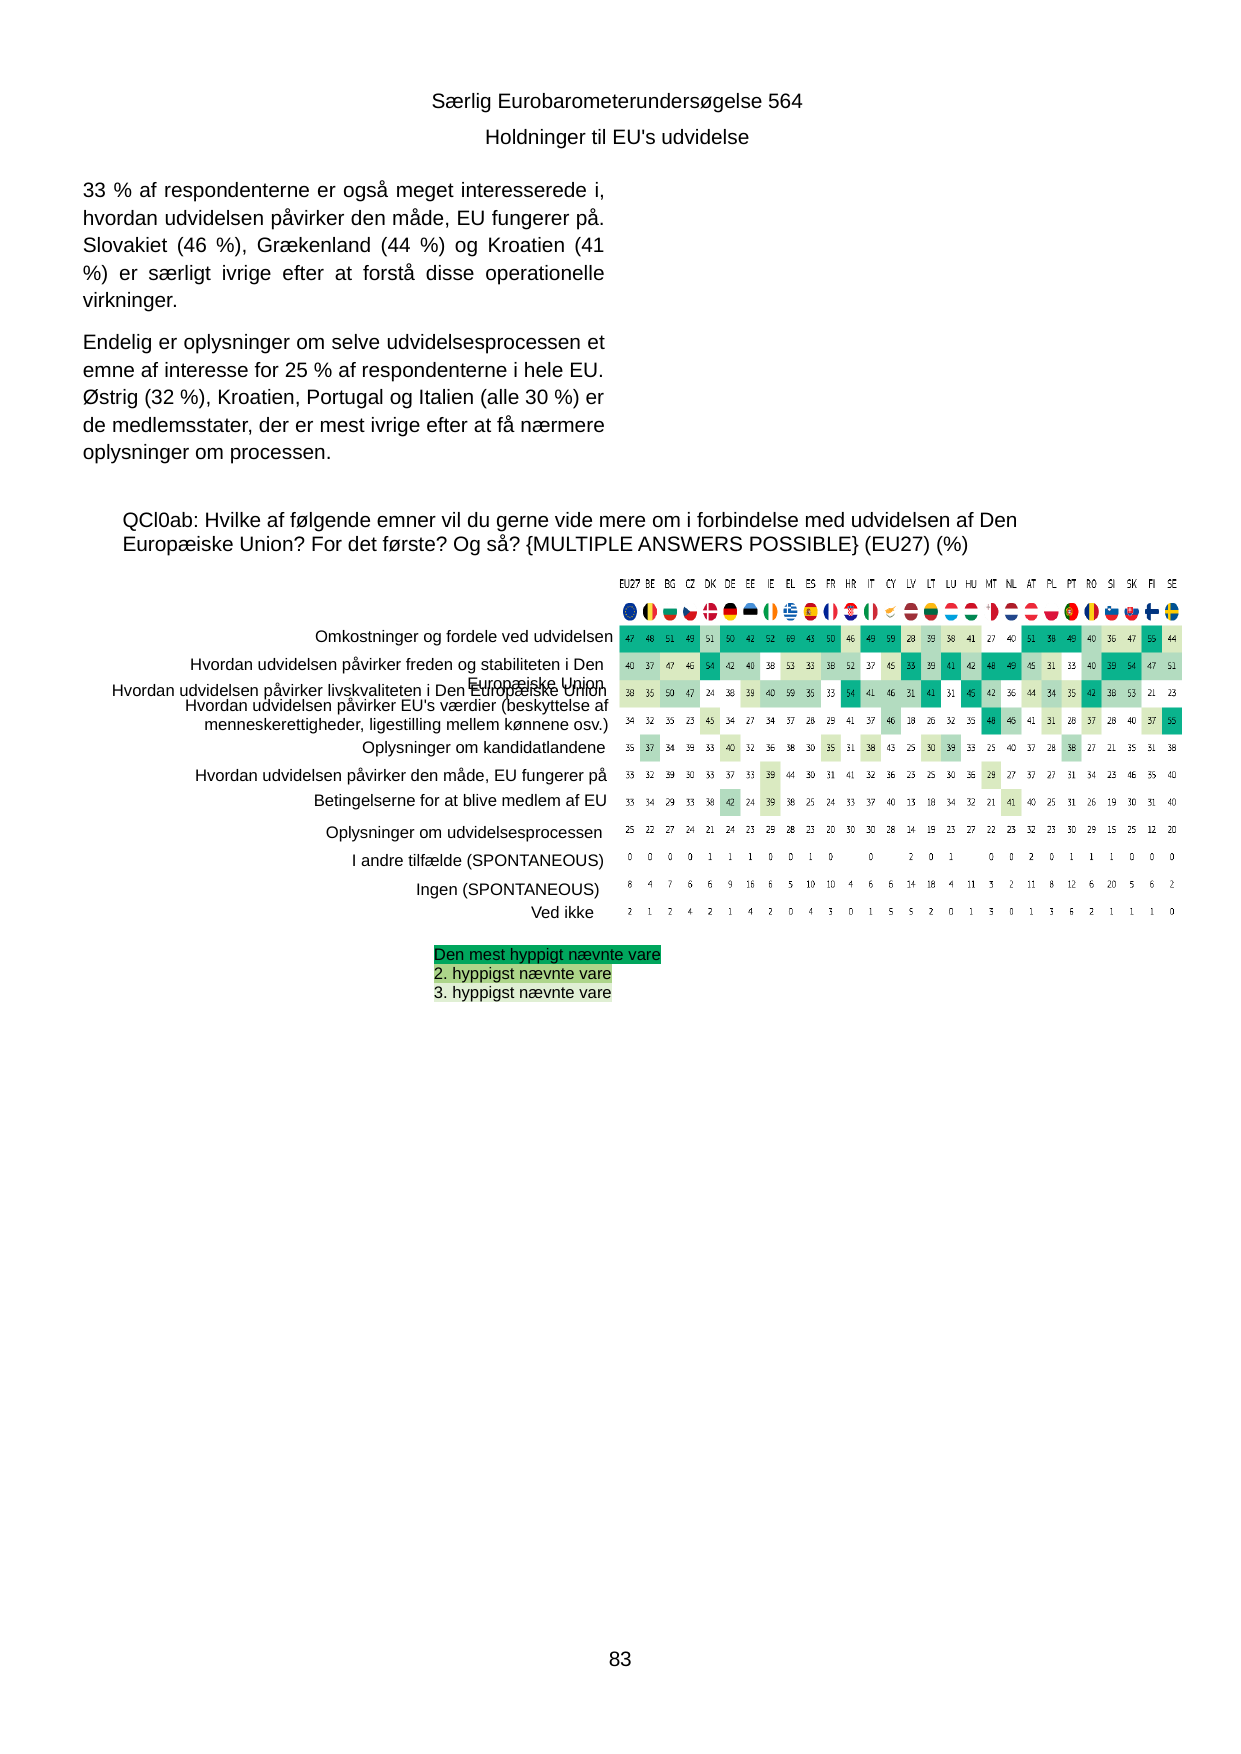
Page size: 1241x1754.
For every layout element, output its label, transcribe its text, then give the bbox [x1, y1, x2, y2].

text Endelig er oplysninger om selve udvidelsesprocessen et emne af interesse for 25 % af respondenterne i hele EU. Østrig (32 %), Kroatien, Portugal og Italien (alle 30 %) er de medlemsstater, der er mest ivrige efter at få nærmere oplysninger om processen. [83, 330, 605, 464]
picture [615, 569, 1191, 922]
text 33 % af respondenterne er også meget interesserede i, hvordan udvidelsen påvirker den måde, EU fungerer på. Slovakiet (46 %), Grækenland (44 %) og Kroatien (41 %) er særligt ivrige efter at forstå disse operationelle virkninger. [83, 178, 605, 312]
